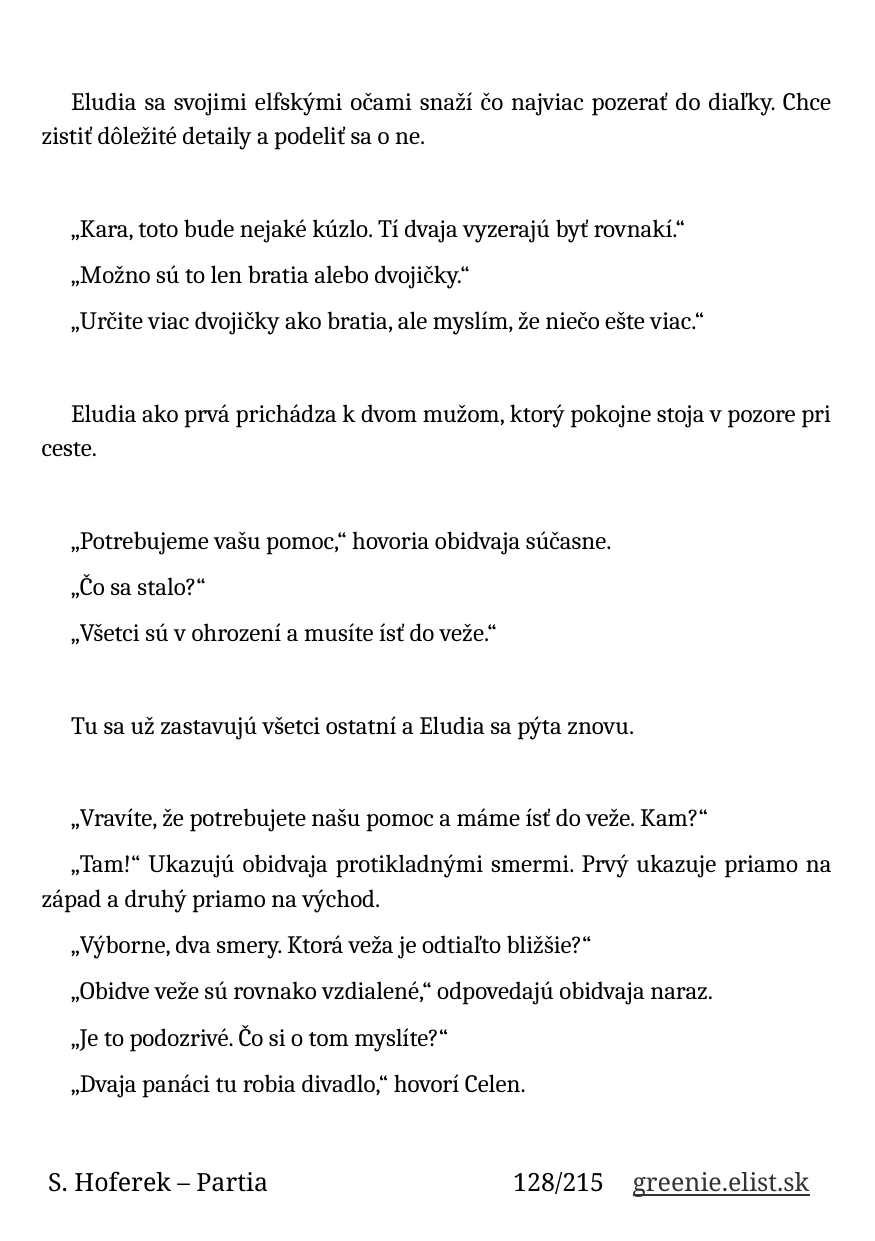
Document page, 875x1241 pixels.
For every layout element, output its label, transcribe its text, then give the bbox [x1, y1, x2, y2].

text „Obidve veže sú rovnako vzdialené,“ odpovedajú obidvaja naraz. [41, 977, 833, 1006]
text „Všetci sú v ohrození a musíte ísť do veže.“ [41, 619, 833, 648]
text „Výborne, dva smery. Ktorá veža je odtiaľto bližšie?“ [41, 931, 833, 960]
text „Určite viac dvojičky ako bratia, ale myslím, že niečo ešte viac.“ [41, 307, 833, 336]
text „Tam!“ Ukazujú obidvaja protikladnými smermi. Prvý ukazuje priamo na západ a druhý priamo na východ. [41, 850, 833, 913]
text Eludia ako prvá prichádza k dvom mužom, ktorý pokojne stoja v pozore pri ceste. [41, 399, 833, 463]
text Eludia sa svojimi elfskými očami snaží čo najviac pozerať do diaľky. Chce zistiť dôležité detaily a podeliť sa o ne. [41, 88, 833, 151]
text „Vravíte, že potrebujete našu pomoc a máme ísť do veže. Kam?“ [41, 804, 833, 833]
text Tu sa už zastavujú všetci ostatní a Eludia sa pýta znovu. [41, 712, 833, 740]
text „Je to podozrivé. Čo si o tom myslíte?“ [41, 1023, 833, 1052]
text „Dvaja panáci tu robia divadlo,“ hovorí Celen. [41, 1070, 833, 1098]
text „Potrebujeme vašu pomoc,“ hovoria obidvaja súčasne. [41, 527, 833, 555]
text „Kara, toto bude nejaké kúzlo. Tí dvaja vyzerajú byť rovnakí.“ [41, 214, 833, 243]
text „Čo sa stalo?“ [41, 573, 833, 602]
text „Možno sú to len bratia alebo dvojičky.“ [41, 261, 833, 289]
